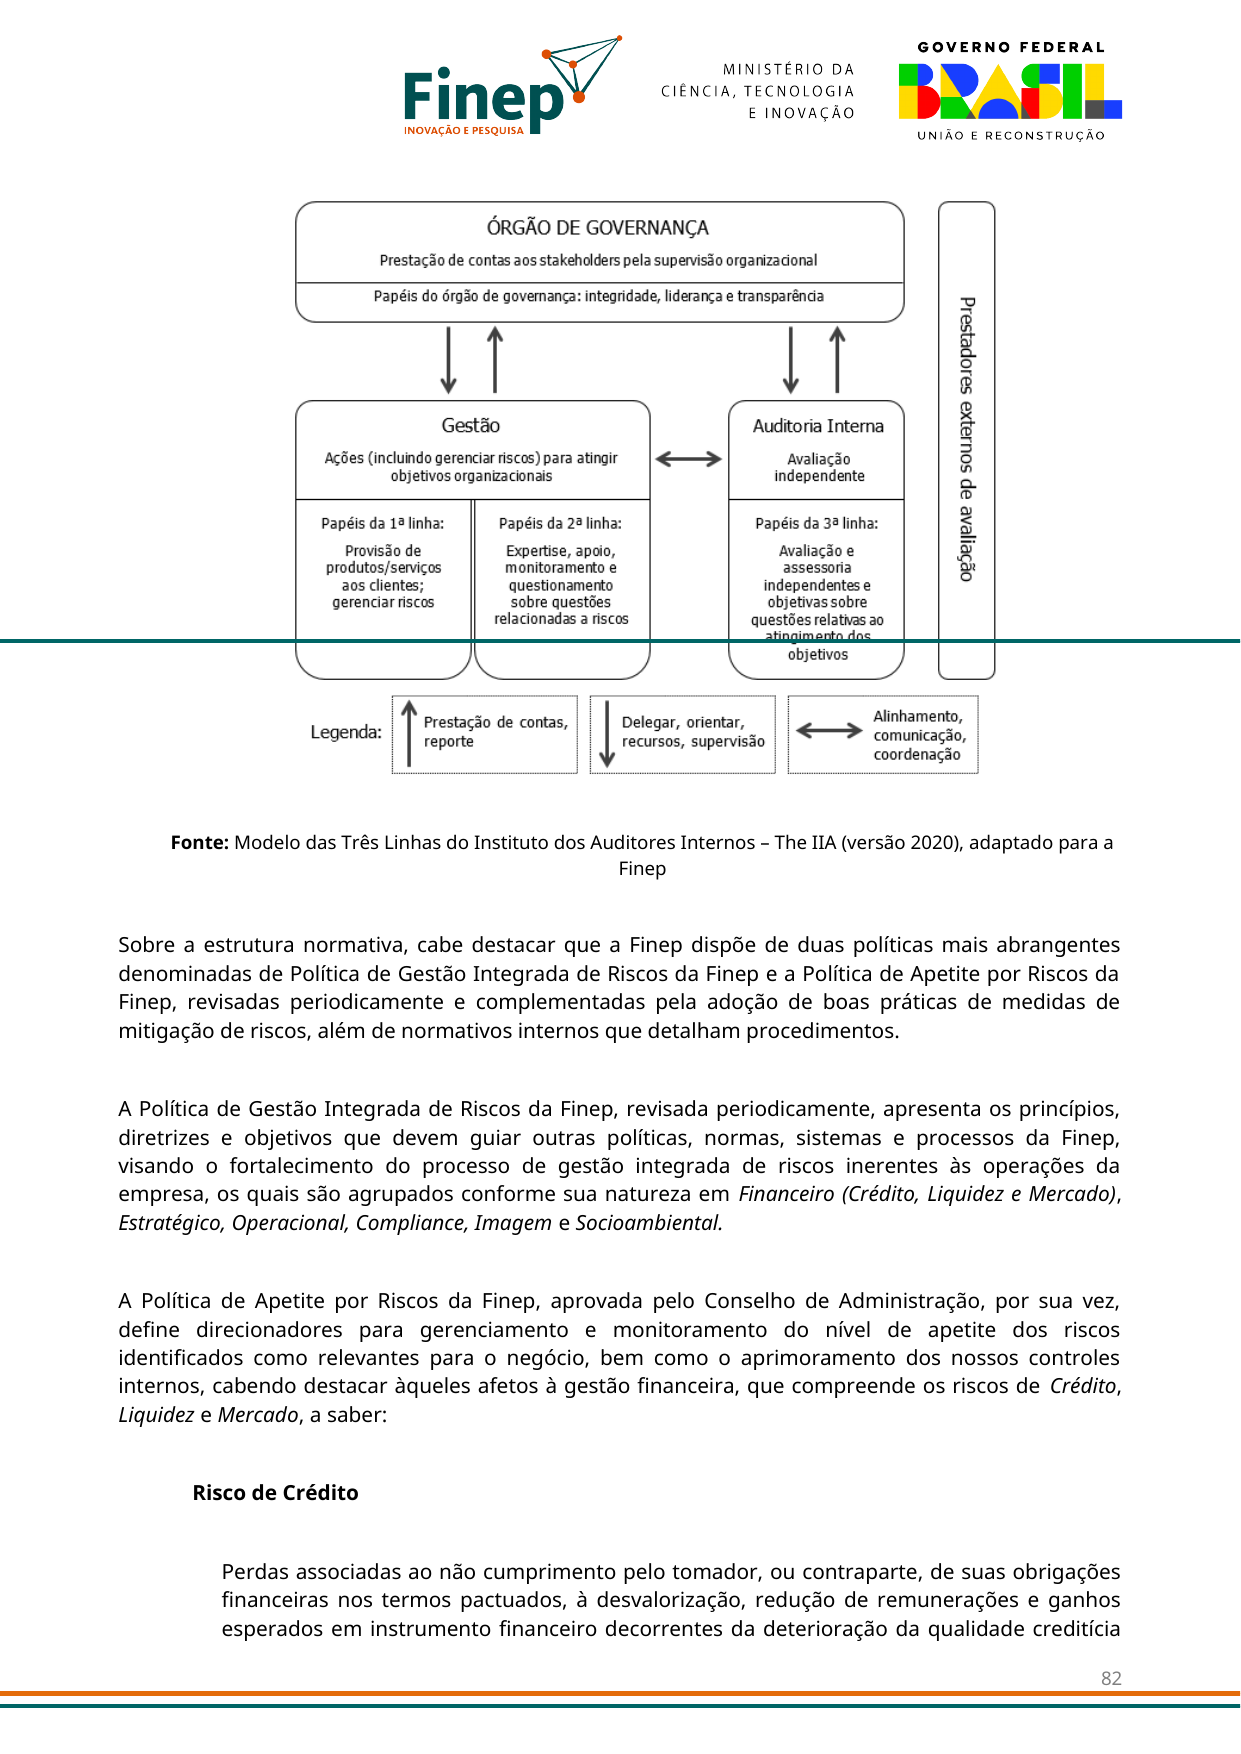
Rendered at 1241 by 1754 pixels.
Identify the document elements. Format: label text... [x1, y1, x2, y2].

text Risco de Crédito [192, 1478, 1122, 1507]
picture [404, 35, 1123, 142]
text A Política de Gestão Integrada de Riscos da Finep, revisada periodicamente, apresenta os princípios, diretrizes e objetivos que devem guiar outras políticas, normas, sistemas e processos da Finep, visando o fortalecimento do processo de gestão integrada de riscos inerentes às operações da empresa, os quais são agrupados conforme sua natureza em Financeiro (Crédito, Liquidez e Mercado), Estratégico, Operacional, Compliance, Imagem e Socioambiental. [118, 1094, 1122, 1236]
text A Política de Apetite por Riscos da Finep, aprovada pelo Conselho de Administração, por sua vez, define direcionadores para gerenciamento e monitoramento do nível de apetite dos riscos identificados como relevantes para o negócio, bem como o aprimoramento dos nossos controles internos, cabendo destacar àqueles afetos à gestão financeira, que compreende os riscos de Crédito, Liquidez e Mercado, a saber: [118, 1286, 1122, 1428]
text Fonte: Modelo das Três Linhas do Instituto dos Auditores Internos – The IIA (versão 2020), adaptado para a Finep [162, 829, 1122, 880]
text Perdas associadas ao não cumprimento pelo tomador, ou contraparte, de suas obrigações financeiras nos termos pactuados, à desvalorização, redução de remunerações e ganhos esperados em instrumento financeiro decorrentes da deterioração da qualidade creditícia [221, 1557, 1122, 1642]
text Sobre a estrutura normativa, cabe destacar que a Finep dispõe de duas políticas mais abrangentes denominadas de Política de Gestão Integrada de Riscos da Finep e a Política de Apetite por Riscos da Finep, revisadas periodicamente e complementadas pela adoção de boas práticas de medidas de mitigação de riscos, além de normativos internos que detalham procedimentos. [118, 930, 1122, 1044]
